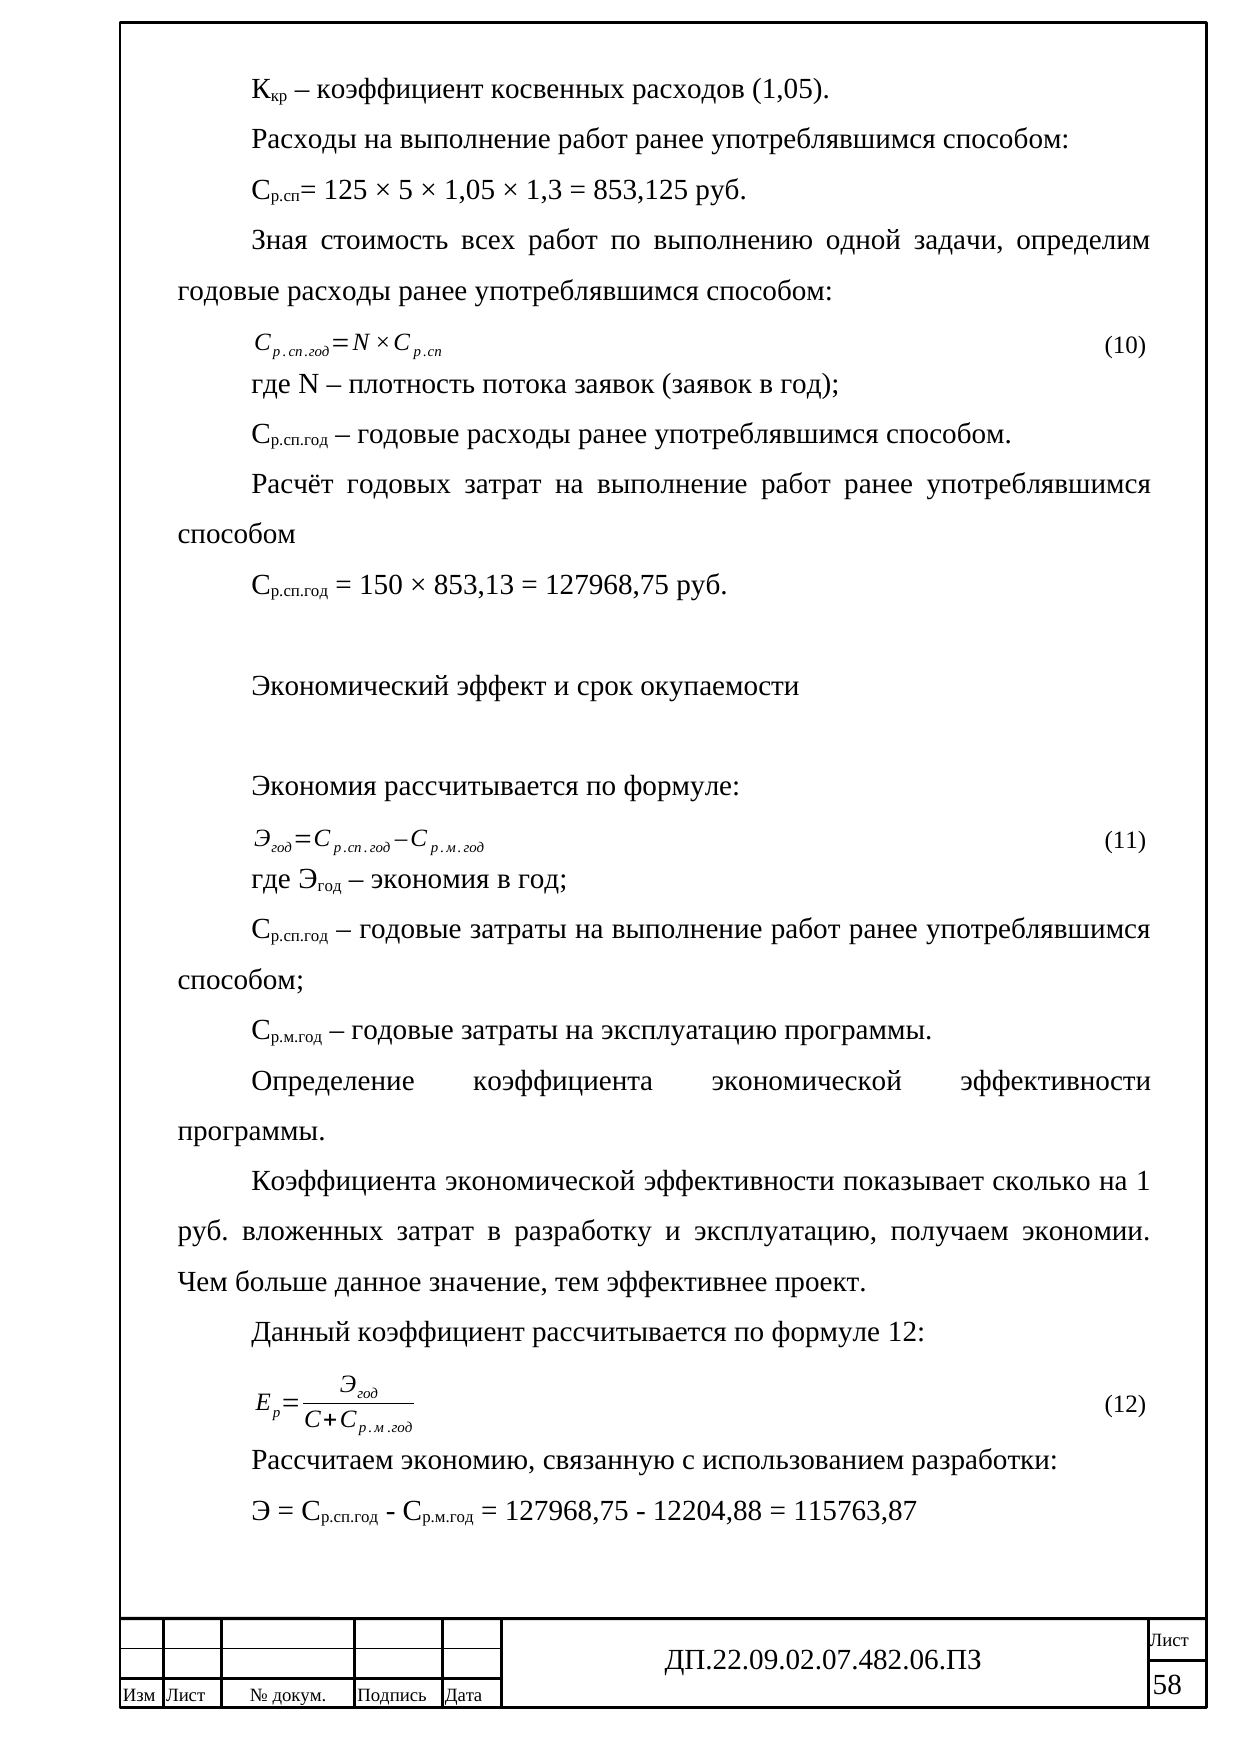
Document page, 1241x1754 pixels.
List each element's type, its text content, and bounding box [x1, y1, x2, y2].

text Ср.сп.год = 150 × 853,13 = 127968,75 руб. [177, 567, 1152, 601]
table_header [177, 1365, 1043, 1442]
text Ср.сп.год – годовые затраты на выполнение работ ранее употреблявшимся способом; [177, 912, 1152, 996]
text Ср.сп.год – годовые расходы ранее употреблявшимся способом. [177, 416, 1152, 449]
text Данный коэффициент рассчитывается по формуле 12: [177, 1314, 1152, 1348]
table_header (10) [1043, 323, 1152, 366]
text Коэффициента экономической эффективности показывает сколько на 1 руб. вложенных затрат в разработку и эксплуатацию, получаем экономии. Чем больше данное значение, тем эффективнее проект. [177, 1163, 1152, 1297]
text Э = Ср.сп.год - Ср.м.год = 127968,75 - 12204,88 = 115763,87 [177, 1493, 1152, 1526]
text где N – плотность потока заявок (заявок в год); [177, 366, 1152, 399]
text Расчёт годовых затрат на выполнение работ ранее употреблявшимся способом [177, 466, 1152, 550]
table_header (12) [1043, 1365, 1152, 1442]
table_header [177, 819, 1043, 861]
table_header [177, 323, 1043, 366]
subtitle Экономический эффект и срок окупаемости [251, 668, 1152, 701]
text где Эгод – экономия в год; [177, 861, 1152, 895]
table_header (11) [1043, 819, 1152, 861]
text Ср.м.год – годовые затраты на эксплуатацию программы. [177, 1012, 1152, 1046]
text Расходы на выполнение работ ранее употреблявшимся способом: [177, 122, 1152, 155]
text Рассчитаем экономию, связанную с использованием разработки: [177, 1442, 1152, 1476]
text Экономия рассчитывается по формуле: [177, 768, 1152, 802]
text Ср.сп= 125 × 5 × 1,05 × 1,3 = 853,125 руб. [177, 172, 1152, 206]
text Ккр – коэффициент косвенных расходов (1,05). [177, 71, 1152, 105]
text Определение коэффициента экономической эффективности программы. [177, 1063, 1152, 1146]
text Зная стоимость всех работ по выполнению одной задачи, определим годовые расходы ранее употреблявшимся способом: [177, 222, 1152, 306]
